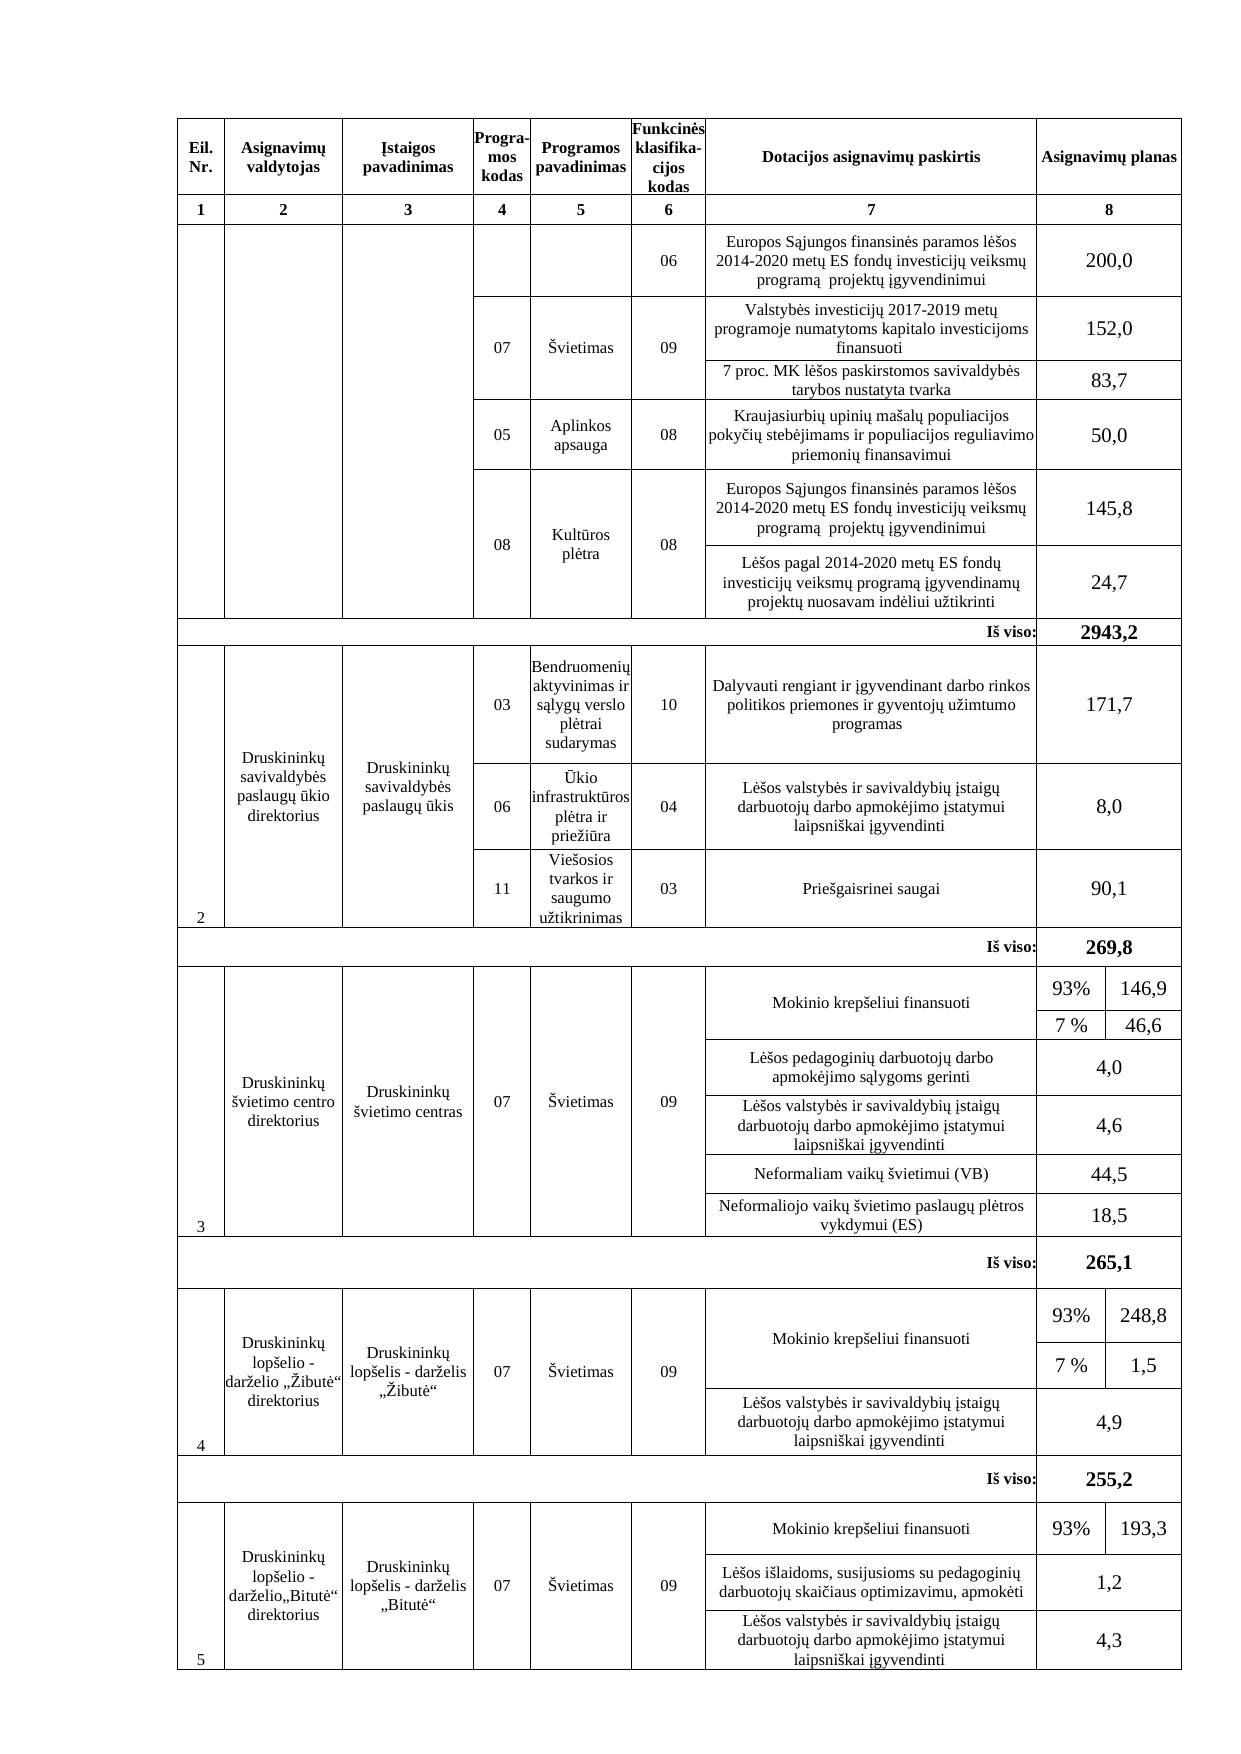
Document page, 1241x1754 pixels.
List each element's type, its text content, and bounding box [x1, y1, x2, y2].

table_header Įstaigos pavadinimas [343, 119, 473, 194]
table_cell Aplinkos apsauga [531, 400, 631, 469]
table_cell Kraujasiurbių upinių mašalų populiacijos pokyčių stebėjimams ir populiacijos reguliavimo priemonių finansavimui [706, 400, 1036, 469]
table_cell Lėšos valstybės ir savivaldybių įstaigų darbuotojų darbo apmokėjimo įstatymui laipsniškai įgyvendinti [706, 1389, 1036, 1455]
table_header Dotacijos asignavimų paskirtis [706, 119, 1036, 194]
table_cell 145,8 [1037, 470, 1181, 545]
table_cell 6 [632, 195, 705, 224]
table_header Programos pavadinimas [531, 119, 631, 194]
table_cell 50,0 [1037, 400, 1181, 469]
table_cell 269,8 [1037, 928, 1181, 966]
table_cell 4 [178, 1289, 224, 1455]
table_cell 146,9 [1106, 967, 1181, 1010]
table_cell Iš viso: [178, 928, 1036, 966]
table_header Funkcinės klasifika-cijos kodas [632, 119, 705, 194]
table_cell 44,5 [1037, 1155, 1181, 1192]
table_header Asignavimų planas [1037, 119, 1181, 194]
table_cell 4,9 [1037, 1389, 1181, 1455]
table_cell 06 [474, 764, 530, 849]
table_header Eil. Nr. [178, 119, 224, 194]
table_cell [225, 225, 342, 618]
table_cell 8 [1037, 195, 1181, 224]
table_cell 03 [632, 850, 705, 927]
table_cell 7 % [1037, 1343, 1105, 1387]
table_cell 5 [531, 195, 631, 224]
table_cell Druskininkų lopšelio - darželio„Bitutė“ direktorius [225, 1503, 342, 1668]
table_cell Druskininkų lopšelio - darželio „Žibutė“ direktorius [225, 1289, 342, 1455]
table_cell Lėšos pedagoginių darbuotojų darbo apmokėjimo sąlygoms gerinti [706, 1040, 1036, 1095]
table_cell 08 [474, 470, 530, 618]
table_cell Europos Sąjungos finansinės paramos lėšos 2014-2020 metų ES fondų investicijų veiksmų programą projektų įgyvendinimui [706, 225, 1036, 296]
table_cell 18,5 [1037, 1194, 1181, 1236]
table_cell 03 [474, 646, 530, 763]
table_cell 2 [178, 646, 224, 927]
table_cell Druskininkų švietimo centras [343, 967, 473, 1236]
table_cell 2943,2 [1037, 619, 1181, 645]
table_cell Druskininkų lopšelis - darželis „Bitutė“ [343, 1503, 473, 1668]
table_cell 90,1 [1037, 850, 1181, 927]
table_cell Lėšos valstybės ir savivaldybių įstaigų darbuotojų darbo apmokėjimo įstatymui laipsniškai įgyvendinti [706, 764, 1036, 849]
table_cell 171,7 [1037, 646, 1181, 763]
table_cell Dalyvauti rengiant ir įgyvendinant darbo rinkos politikos priemones ir gyventojų užimtumo programas [706, 646, 1036, 763]
table_cell 09 [632, 1289, 705, 1455]
table_cell Druskininkų švietimo centro direktorius [225, 967, 342, 1236]
table_cell Ūkio infrastruktūros plėtra ir priežiūra [531, 764, 631, 849]
table_cell 255,2 [1037, 1456, 1181, 1502]
table_cell Viešosios tvarkos ir saugumo užtikrinimas [531, 850, 631, 927]
table_cell Lėšos valstybės ir savivaldybių įstaigų darbuotojų darbo apmokėjimo įstatymui laipsniškai įgyvendinti [706, 1096, 1036, 1154]
table_cell Kultūros plėtra [531, 470, 631, 618]
table_cell 1 [178, 195, 224, 224]
table_cell 07 [474, 1503, 530, 1668]
table_cell Lėšos valstybės ir savivaldybių įstaigų darbuotojų darbo apmokėjimo įstatymui laipsniškai įgyvendinti [706, 1611, 1036, 1668]
table_cell 09 [632, 1503, 705, 1668]
table_cell 3 [343, 195, 473, 224]
table_cell 193,3 [1106, 1503, 1181, 1554]
table_cell 152,0 [1037, 297, 1181, 360]
table_cell 4 [474, 195, 530, 224]
table_cell 1,2 [1037, 1555, 1181, 1610]
table_cell 200,0 [1037, 225, 1181, 296]
table_cell Priešgaisrinei saugai [706, 850, 1036, 927]
table_cell 46,6 [1106, 1011, 1181, 1039]
table_header Progra-mos kodas [474, 119, 530, 194]
table_cell 10 [632, 646, 705, 763]
table_cell 8,0 [1037, 764, 1181, 849]
table_cell 93% [1037, 1289, 1105, 1342]
table_cell 93% [1037, 1503, 1105, 1554]
table_cell 3 [178, 967, 224, 1236]
table_cell 4,3 [1037, 1611, 1181, 1668]
table_cell Valstybės investicijų 2017-2019 metų programoje numatytoms kapitalo investicijoms finansuoti [706, 297, 1036, 360]
table_cell Iš viso: [178, 1456, 1036, 1502]
table_cell [178, 225, 224, 618]
table_cell 265,1 [1037, 1237, 1181, 1287]
table_cell 07 [474, 297, 530, 399]
table_cell Švietimas [531, 967, 631, 1236]
table_cell Mokinio krepšeliui finansuoti [706, 967, 1036, 1039]
table_cell 248,8 [1106, 1289, 1181, 1342]
table_cell 06 [632, 225, 705, 296]
table_cell Mokinio krepšeliui finansuoti [706, 1289, 1036, 1387]
table_cell 24,7 [1037, 546, 1181, 618]
table_cell Lėšos išlaidoms, susijusioms su pedagoginių darbuotojų skaičiaus optimizavimu, apmokėti [706, 1555, 1036, 1610]
table_cell 2 [225, 195, 342, 224]
table_cell 08 [632, 470, 705, 618]
table_cell [474, 225, 530, 296]
table_cell Bendruomenių aktyvinimas ir sąlygų verslo plėtrai sudarymas [531, 646, 631, 763]
table_cell Mokinio krepšeliui finansuoti [706, 1503, 1036, 1554]
table_cell Europos Sąjungos finansinės paramos lėšos 2014-2020 metų ES fondų investicijų veiksmų programą projektų įgyvendinimui [706, 470, 1036, 545]
table_cell 05 [474, 400, 530, 469]
table_cell 7 proc. MK lėšos paskirstomos savivaldybės tarybos nustatyta tvarka [706, 361, 1036, 399]
table_cell Druskininkų savivaldybės paslaugų ūkis [343, 646, 473, 927]
table_cell 83,7 [1037, 361, 1181, 399]
table_cell Švietimas [531, 297, 631, 399]
table_cell 09 [632, 297, 705, 399]
table_cell Lėšos pagal 2014-2020 metų ES fondų investicijų veiksmų programą įgyvendinamų projektų nuosavam indėliui užtikrinti [706, 546, 1036, 618]
table_cell Švietimas [531, 1503, 631, 1668]
table_cell 7 [706, 195, 1036, 224]
table_cell Iš viso: [178, 619, 1036, 645]
table_cell 4,6 [1037, 1096, 1181, 1154]
table_cell 93% [1037, 967, 1105, 1010]
table_cell 08 [632, 400, 705, 469]
table_header Asignavimų valdytojas [225, 119, 342, 194]
table_cell 7 % [1037, 1011, 1105, 1039]
table_cell 07 [474, 967, 530, 1236]
table_cell 07 [474, 1289, 530, 1455]
table_cell Neformaliam vaikų švietimui (VB) [706, 1155, 1036, 1192]
table_cell Druskininkų lopšelis - darželis „Žibutė“ [343, 1289, 473, 1455]
table_cell Druskininkų savivaldybės paslaugų ūkio direktorius [225, 646, 342, 927]
table_cell 4,0 [1037, 1040, 1181, 1095]
table_cell Švietimas [531, 1289, 631, 1455]
table_cell [531, 225, 631, 296]
table_cell 11 [474, 850, 530, 927]
table_cell 09 [632, 967, 705, 1236]
table_cell 5 [178, 1503, 224, 1668]
table_cell [343, 225, 473, 618]
table_cell 04 [632, 764, 705, 849]
table_cell Iš viso: [178, 1237, 1036, 1287]
table_cell Neformaliojo vaikų švietimo paslaugų plėtros vykdymui (ES) [706, 1194, 1036, 1236]
table_cell 1,5 [1106, 1343, 1181, 1387]
